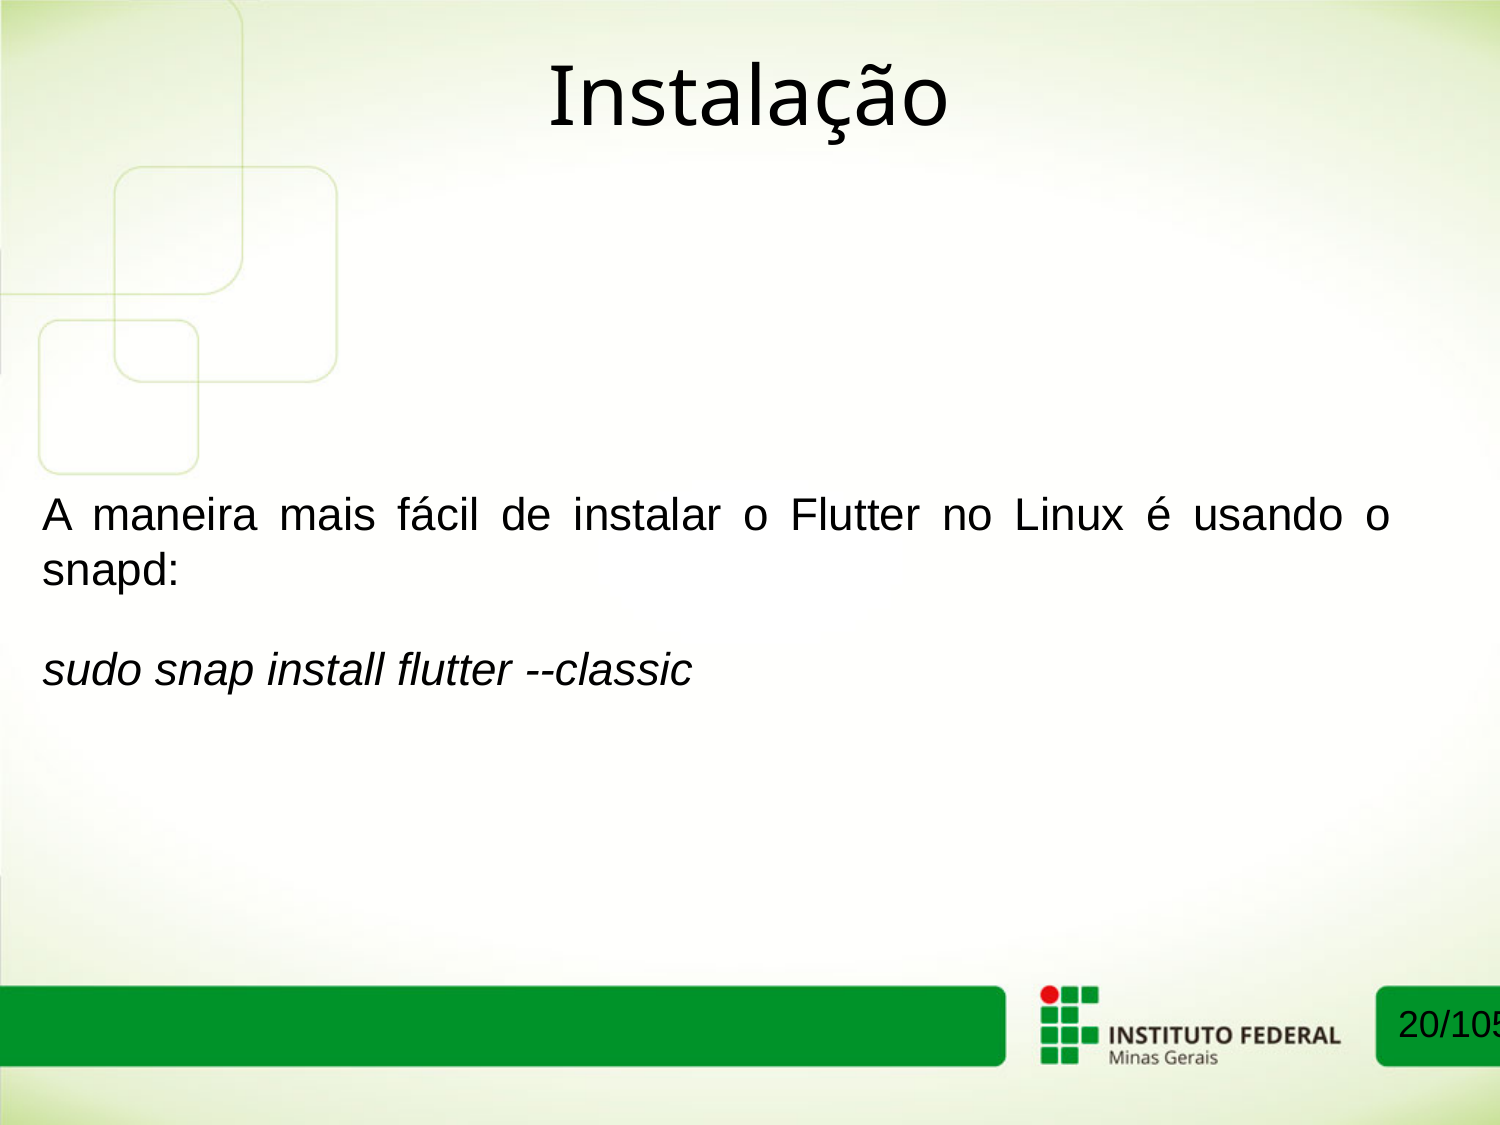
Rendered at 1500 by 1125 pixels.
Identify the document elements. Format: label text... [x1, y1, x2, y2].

text_box Instalação [74, 30, 1425, 155]
text_box A maneira mais fácil de instalar o Flutter no Linux é usando o snapd: sudo snap install flutter --classic [42, 204, 1393, 975]
picture [0, 0, 1500, 1125]
